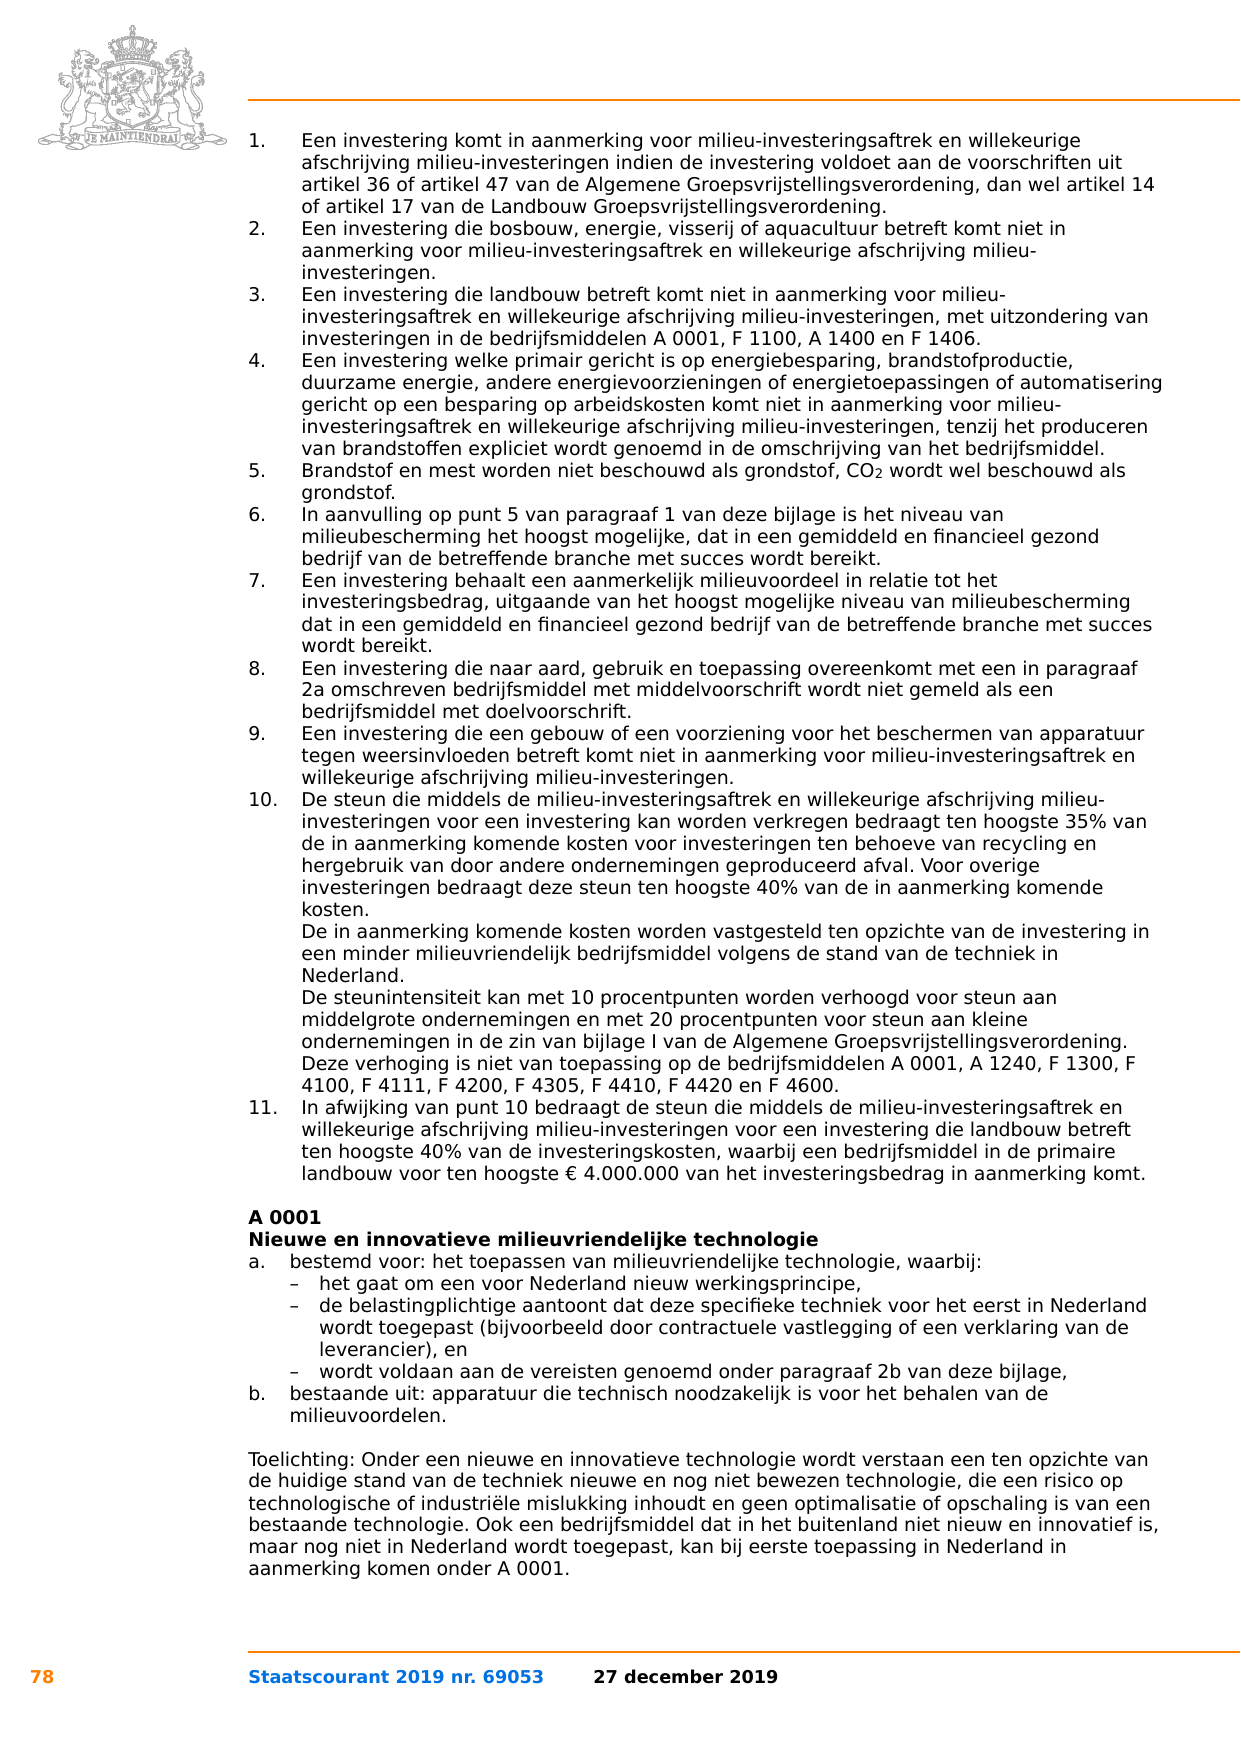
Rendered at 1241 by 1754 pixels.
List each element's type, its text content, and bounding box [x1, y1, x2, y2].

text Toelichting: Onder een nieuwe en innovatieve technologie wordt verstaan een ten opzichte van de huidige stand van de techniek nieuwe en nog niet bewezen technologie, die een risico op technologische of industriële mislukking inhoudt en geen optimalisatie of opschaling is van een bestaande technologie. Ook een bedrijfsmiddel dat in het buitenland niet nieuw en innovatief is, maar nog niet in Nederland wordt toegepast, kan bij eerste toepassing in Nederland in aanmerking komen onder A 0001. [248, 1448, 1163, 1580]
text 7. Een investering behaalt een aanmerkelijk milieuvoordeel in relatie tot het investeringsbedrag, uitgaande van het hoogst mogelijke niveau van milieubescherming dat in een gemiddeld en financieel gezond bedrijf van de betreffende branche met succes wordt bereikt. [248, 569, 1163, 657]
text 5. Brandstof en mest worden niet beschouwd als grondstof, CO2 wordt wel beschouwd als grondstof. [248, 459, 1163, 503]
text Nieuwe en innovatieve milieuvriendelijke technologie [248, 1229, 1163, 1251]
text b. bestaande uit: apparatuur die technisch noodzakelijk is voor het behalen van de milieuvoordelen. [248, 1383, 1163, 1427]
text 2. Een investering die bosbouw, energie, visserij of aquacultuur betreft komt niet in aanmerking voor milieu-investeringsaftrek en willekeurige afschrijving milieu-investeringen. [248, 218, 1163, 284]
text a. bestemd voor: het toepassen van milieuvriendelijke technologie, waarbij: [248, 1251, 1163, 1273]
text 6. In aanvulling op punt 5 van paragraaf 1 van deze bijlage is het niveau van milieubescherming het hoogst mogelijke, dat in een gemiddeld en financieel gezond bedrijf van de betreffende branche met succes wordt bereikt. [248, 503, 1163, 569]
text 11. In afwijking van punt 10 bedraagt de steun die middels de milieu-investeringsaftrek en willekeurige afschrijving milieu-investeringen voor een investering die landbouw betreft ten hoogste 40% van de investeringskosten, waarbij een bedrijfsmiddel in de primaire landbouw voor ten hoogste € 4.000.000 van het investeringsbedrag in aanmerking komt. [248, 1097, 1163, 1185]
text – wordt voldaan aan de vereisten genoemd onder paragraaf 2b van deze bijlage, [289, 1361, 1163, 1383]
text 10. De steun die middels de milieu-investeringsaftrek en willekeurige afschrijving milieu-investeringen voor een investering kan worden verkregen bedraagt ten hoogste 35% van de in aanmerking komende kosten voor investeringen ten behoeve van recycling en hergebruik van door andere ondernemingen geproduceerd afval. Voor overige investeringen bedraagt deze steun ten hoogste 40% van de in aanmerking komende kosten. [248, 789, 1163, 921]
text De steunintensiteit kan met 10 procentpunten worden verhoogd voor steun aan middelgrote ondernemingen en met 20 procentpunten voor steun aan kleine ondernemingen in de zin van bijlage I van de Algemene Groepsvrijstellingsverordening. Deze verhoging is niet van toepassing op de bedrijfsmiddelen A 0001, A 1240, F 1300, F 4100, F 4111, F 4200, F 4305, F 4410, F 4420 en F 4600. [301, 987, 1163, 1097]
text 8. Een investering die naar aard, gebruik en toepassing overeenkomt met een in paragraaf 2a omschreven bedrijfsmiddel met middelvoorschrift wordt niet gemeld als een bedrijfsmiddel met doelvoorschrift. [248, 657, 1163, 723]
text 3. Een investering die landbouw betreft komt niet in aanmerking voor milieu-investeringsaftrek en willekeurige afschrijving milieu-investeringen, met uitzondering van investeringen in de bedrijfsmiddelen A 0001, F 1100, A 1400 en F 1406. [248, 284, 1163, 350]
text A 0001 [248, 1207, 1163, 1229]
text 1. Een investering komt in aanmerking voor milieu-investeringsaftrek en willekeurige afschrijving milieu-investeringen indien de investering voldoet aan de voorschriften uit artikel 36 of artikel 47 van de Algemene Groepsvrijstellingsverordening, dan wel artikel 14 of artikel 17 van de Landbouw Groepsvrijstellingsverordening. [248, 130, 1163, 218]
text – de belastingplichtige aantoont dat deze specifieke techniek voor het eerst in Nederland wordt toegepast (bijvoorbeeld door contractuele vastlegging of een verklaring van de leverancier), en [289, 1295, 1163, 1361]
text 9. Een investering die een gebouw of een voorziening voor het beschermen van apparatuur tegen weersinvloeden betreft komt niet in aanmerking voor milieu-investeringsaftrek en willekeurige afschrijving milieu-investeringen. [248, 723, 1163, 789]
text 4. Een investering welke primair gericht is op energiebesparing, brandstofproductie, duurzame energie, andere energievoorzieningen of energietoepassingen of automatisering gericht op een besparing op arbeidskosten komt niet in aanmerking voor milieu-investeringsaftrek en willekeurige afschrijving milieu-investeringen, tenzij het produceren van brandstoffen expliciet wordt genoemd in de omschrijving van het bedrijfsmiddel. [248, 350, 1163, 459]
text De in aanmerking komende kosten worden vastgesteld ten opzichte van de investering in een minder milieuvriendelijk bedrijfsmiddel volgens de stand van de techniek in Nederland. [301, 921, 1163, 987]
text – het gaat om een voor Nederland nieuw werkingsprincipe, [289, 1273, 1163, 1295]
picture [38, 25, 227, 150]
